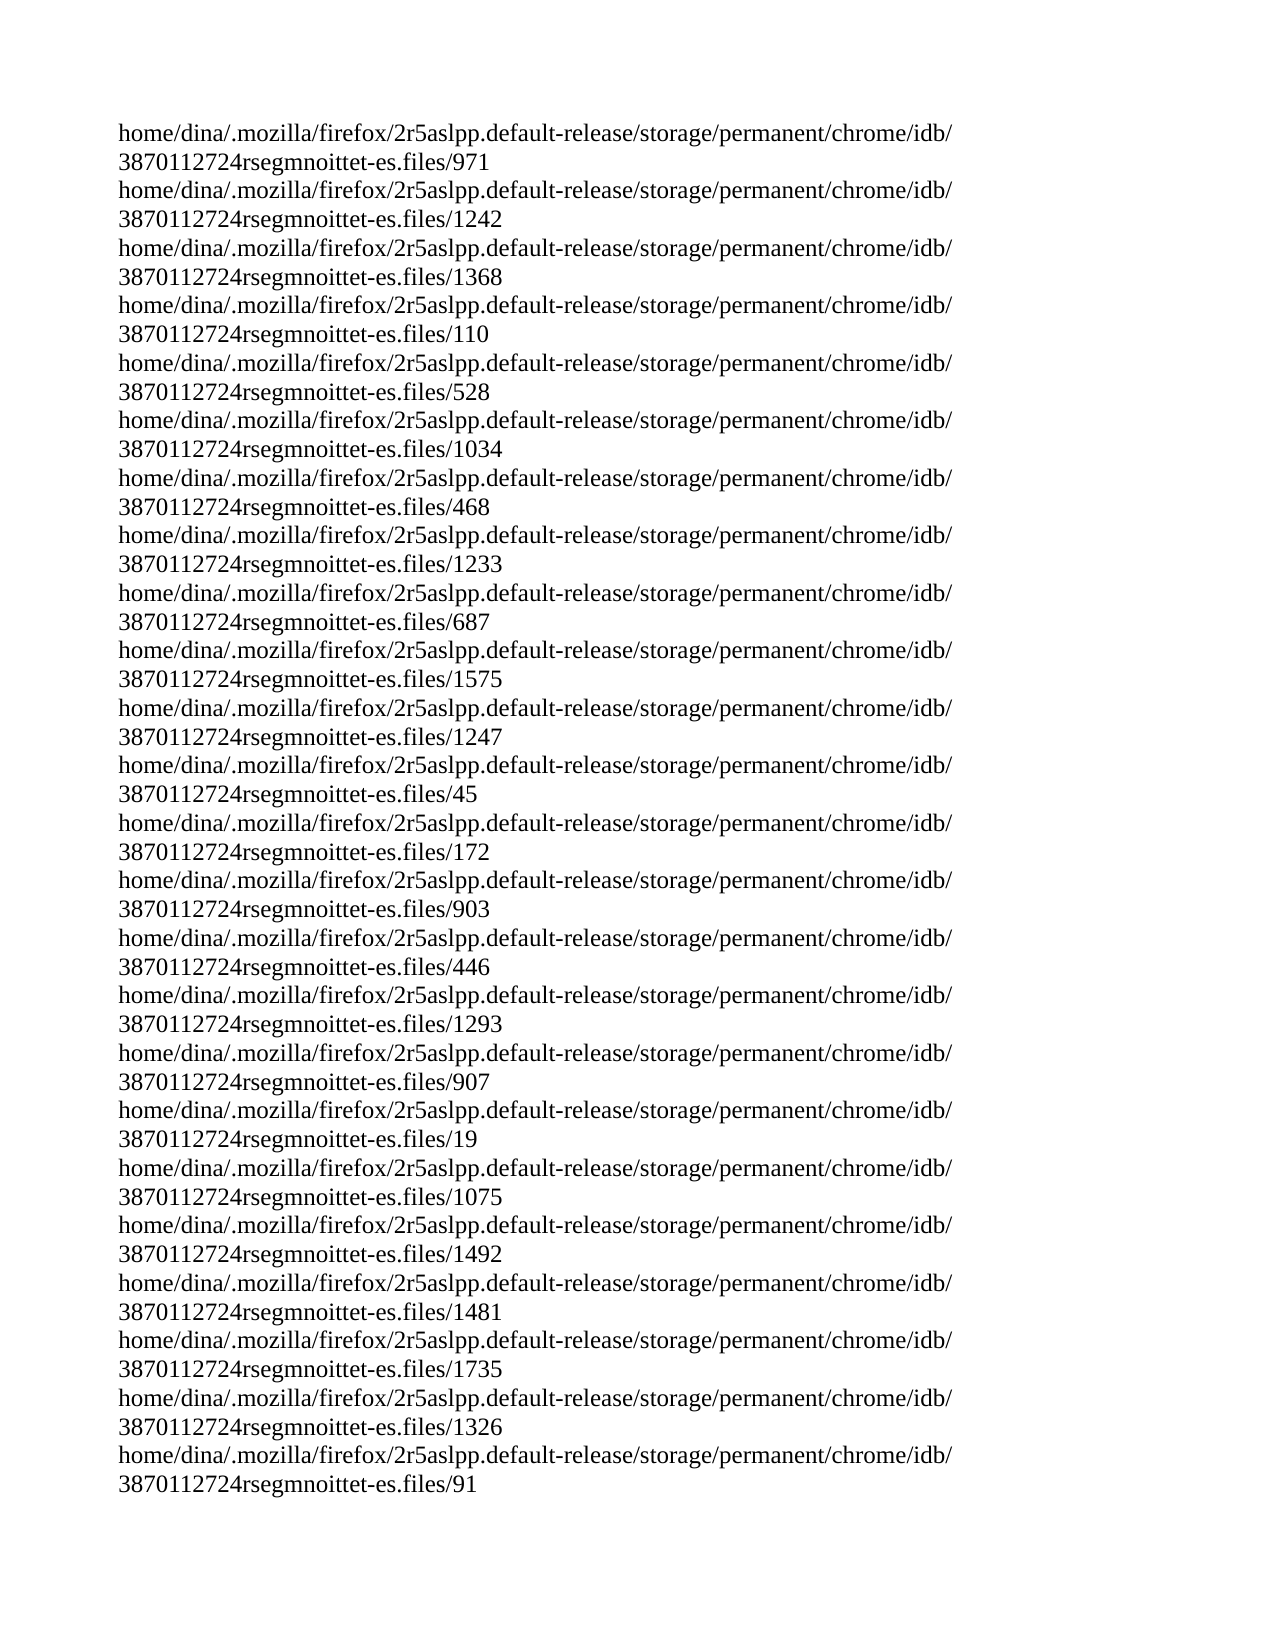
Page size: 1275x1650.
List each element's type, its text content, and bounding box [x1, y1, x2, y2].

text home/dina/.mozilla/firefox/2r5aslpp.default-release/storage/permanent/chrome/idb/3870112724rsegmnoittet-es.files/903 [118, 866, 1157, 923]
text home/dina/.mozilla/firefox/2r5aslpp.default-release/storage/permanent/chrome/idb/3870112724rsegmnoittet-es.files/1575 [118, 636, 1157, 693]
text home/dina/.mozilla/firefox/2r5aslpp.default-release/storage/permanent/chrome/idb/3870112724rsegmnoittet-es.files/971 [118, 118, 1157, 176]
text home/dina/.mozilla/firefox/2r5aslpp.default-release/storage/permanent/chrome/idb/3870112724rsegmnoittet-es.files/1368 [118, 233, 1157, 291]
text home/dina/.mozilla/firefox/2r5aslpp.default-release/storage/permanent/chrome/idb/3870112724rsegmnoittet-es.files/1034 [118, 406, 1157, 463]
text home/dina/.mozilla/firefox/2r5aslpp.default-release/storage/permanent/chrome/idb/3870112724rsegmnoittet-es.files/687 [118, 578, 1157, 636]
text home/dina/.mozilla/firefox/2r5aslpp.default-release/storage/permanent/chrome/idb/3870112724rsegmnoittet-es.files/1326 [118, 1383, 1157, 1441]
text home/dina/.mozilla/firefox/2r5aslpp.default-release/storage/permanent/chrome/idb/3870112724rsegmnoittet-es.files/446 [118, 923, 1157, 981]
text home/dina/.mozilla/firefox/2r5aslpp.default-release/storage/permanent/chrome/idb/3870112724rsegmnoittet-es.files/1293 [118, 981, 1157, 1038]
text home/dina/.mozilla/firefox/2r5aslpp.default-release/storage/permanent/chrome/idb/3870112724rsegmnoittet-es.files/91 [118, 1441, 1157, 1498]
text home/dina/.mozilla/firefox/2r5aslpp.default-release/storage/permanent/chrome/idb/3870112724rsegmnoittet-es.files/1492 [118, 1211, 1157, 1268]
text home/dina/.mozilla/firefox/2r5aslpp.default-release/storage/permanent/chrome/idb/3870112724rsegmnoittet-es.files/1481 [118, 1268, 1157, 1326]
text home/dina/.mozilla/firefox/2r5aslpp.default-release/storage/permanent/chrome/idb/3870112724rsegmnoittet-es.files/528 [118, 348, 1157, 406]
text home/dina/.mozilla/firefox/2r5aslpp.default-release/storage/permanent/chrome/idb/3870112724rsegmnoittet-es.files/1735 [118, 1326, 1157, 1383]
text home/dina/.mozilla/firefox/2r5aslpp.default-release/storage/permanent/chrome/idb/3870112724rsegmnoittet-es.files/110 [118, 291, 1157, 348]
text home/dina/.mozilla/firefox/2r5aslpp.default-release/storage/permanent/chrome/idb/3870112724rsegmnoittet-es.files/468 [118, 463, 1157, 521]
text home/dina/.mozilla/firefox/2r5aslpp.default-release/storage/permanent/chrome/idb/3870112724rsegmnoittet-es.files/19 [118, 1096, 1157, 1153]
text home/dina/.mozilla/firefox/2r5aslpp.default-release/storage/permanent/chrome/idb/3870112724rsegmnoittet-es.files/172 [118, 808, 1157, 866]
text home/dina/.mozilla/firefox/2r5aslpp.default-release/storage/permanent/chrome/idb/3870112724rsegmnoittet-es.files/45 [118, 751, 1157, 808]
text home/dina/.mozilla/firefox/2r5aslpp.default-release/storage/permanent/chrome/idb/3870112724rsegmnoittet-es.files/1247 [118, 693, 1157, 751]
text home/dina/.mozilla/firefox/2r5aslpp.default-release/storage/permanent/chrome/idb/3870112724rsegmnoittet-es.files/907 [118, 1038, 1157, 1096]
text home/dina/.mozilla/firefox/2r5aslpp.default-release/storage/permanent/chrome/idb/3870112724rsegmnoittet-es.files/1242 [118, 176, 1157, 233]
text home/dina/.mozilla/firefox/2r5aslpp.default-release/storage/permanent/chrome/idb/3870112724rsegmnoittet-es.files/1075 [118, 1153, 1157, 1211]
text home/dina/.mozilla/firefox/2r5aslpp.default-release/storage/permanent/chrome/idb/3870112724rsegmnoittet-es.files/1233 [118, 521, 1157, 578]
